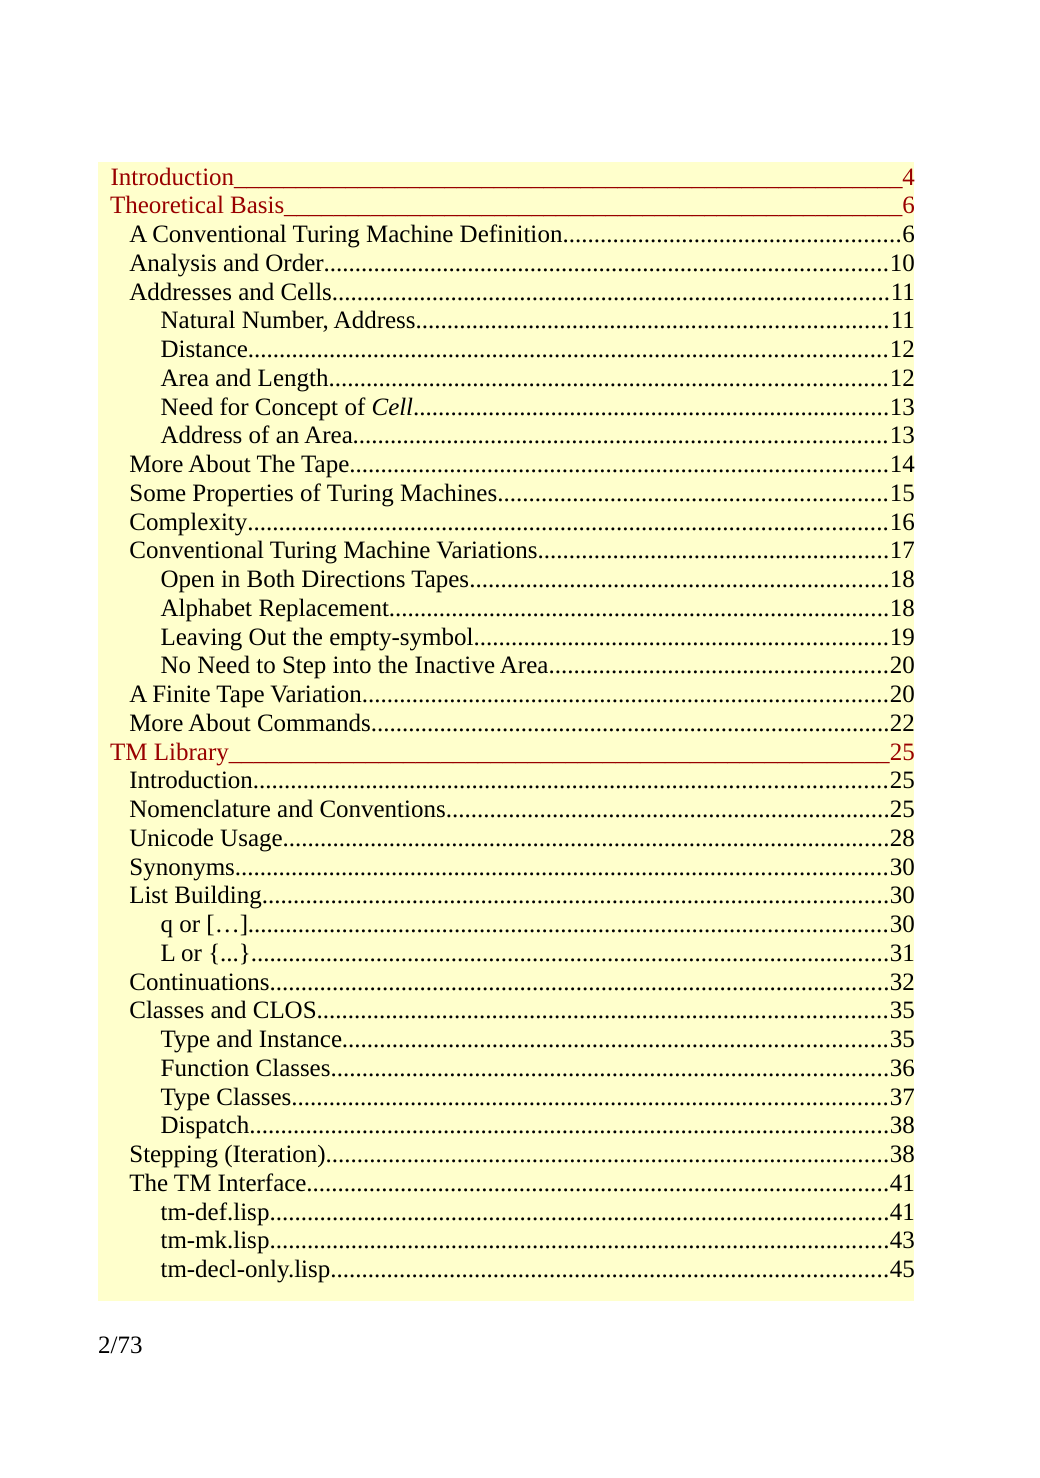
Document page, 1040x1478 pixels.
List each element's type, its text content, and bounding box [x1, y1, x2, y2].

text A Conventional Turing Machine Definition 6 [129, 219, 914, 248]
text No Need to Step into the Inactive Area 20 [160, 651, 914, 679]
text Stepping (Iteration) 38 [129, 1139, 914, 1168]
text L or {...} 31 [160, 938, 914, 967]
text Need for Concept of Cell 13 [160, 392, 914, 421]
text More About The Tape 14 [129, 449, 914, 478]
text Address of an Area 13 [160, 421, 914, 449]
text The TM Interface 41 [129, 1168, 914, 1197]
text Type Classes 37 [160, 1082, 914, 1111]
text Distance 12 [160, 334, 914, 363]
text Natural Number, Address 11 [160, 306, 914, 334]
text Analysis and Order 10 [129, 248, 914, 277]
text Type and Instance 35 [160, 1024, 914, 1053]
text TM Library 25 [104, 737, 914, 766]
text Complexity 16 [129, 507, 914, 536]
text Continuations 32 [129, 967, 914, 996]
text Addresses and Cells 11 [129, 277, 914, 306]
text A Finite Tape Variation 20 [129, 679, 914, 708]
text Function Classes 36 [160, 1053, 914, 1082]
text Alphabet Replacement 18 [160, 593, 914, 622]
text Area and Length 12 [160, 363, 914, 392]
text Leaving Out the empty-symbol 19 [160, 622, 914, 651]
text Synonyms 30 [129, 852, 914, 881]
text q or […] 30 [160, 909, 914, 938]
text tm-decl-only.lisp 45 [160, 1254, 914, 1283]
text Unicode Usage 28 [129, 823, 914, 852]
text tm-def.lisp 41 [160, 1197, 914, 1226]
text tm-mk.lisp 43 [160, 1226, 914, 1254]
text Introduction 25 [129, 766, 914, 794]
text Open in Both Directions Tapes 18 [160, 564, 914, 593]
text Conventional Turing Machine Variations 17 [129, 536, 914, 564]
text Introduction 4 [104, 162, 914, 191]
text Nomenclature and Conventions 25 [129, 794, 914, 823]
text Theoretical Basis 6 [104, 191, 914, 219]
text List Building 30 [129, 881, 914, 909]
text Some Properties of Turing Machines 15 [129, 478, 914, 507]
text More About Commands 22 [129, 708, 914, 737]
text Dispatch 38 [160, 1111, 914, 1139]
text Classes and CLOS 35 [129, 996, 914, 1024]
